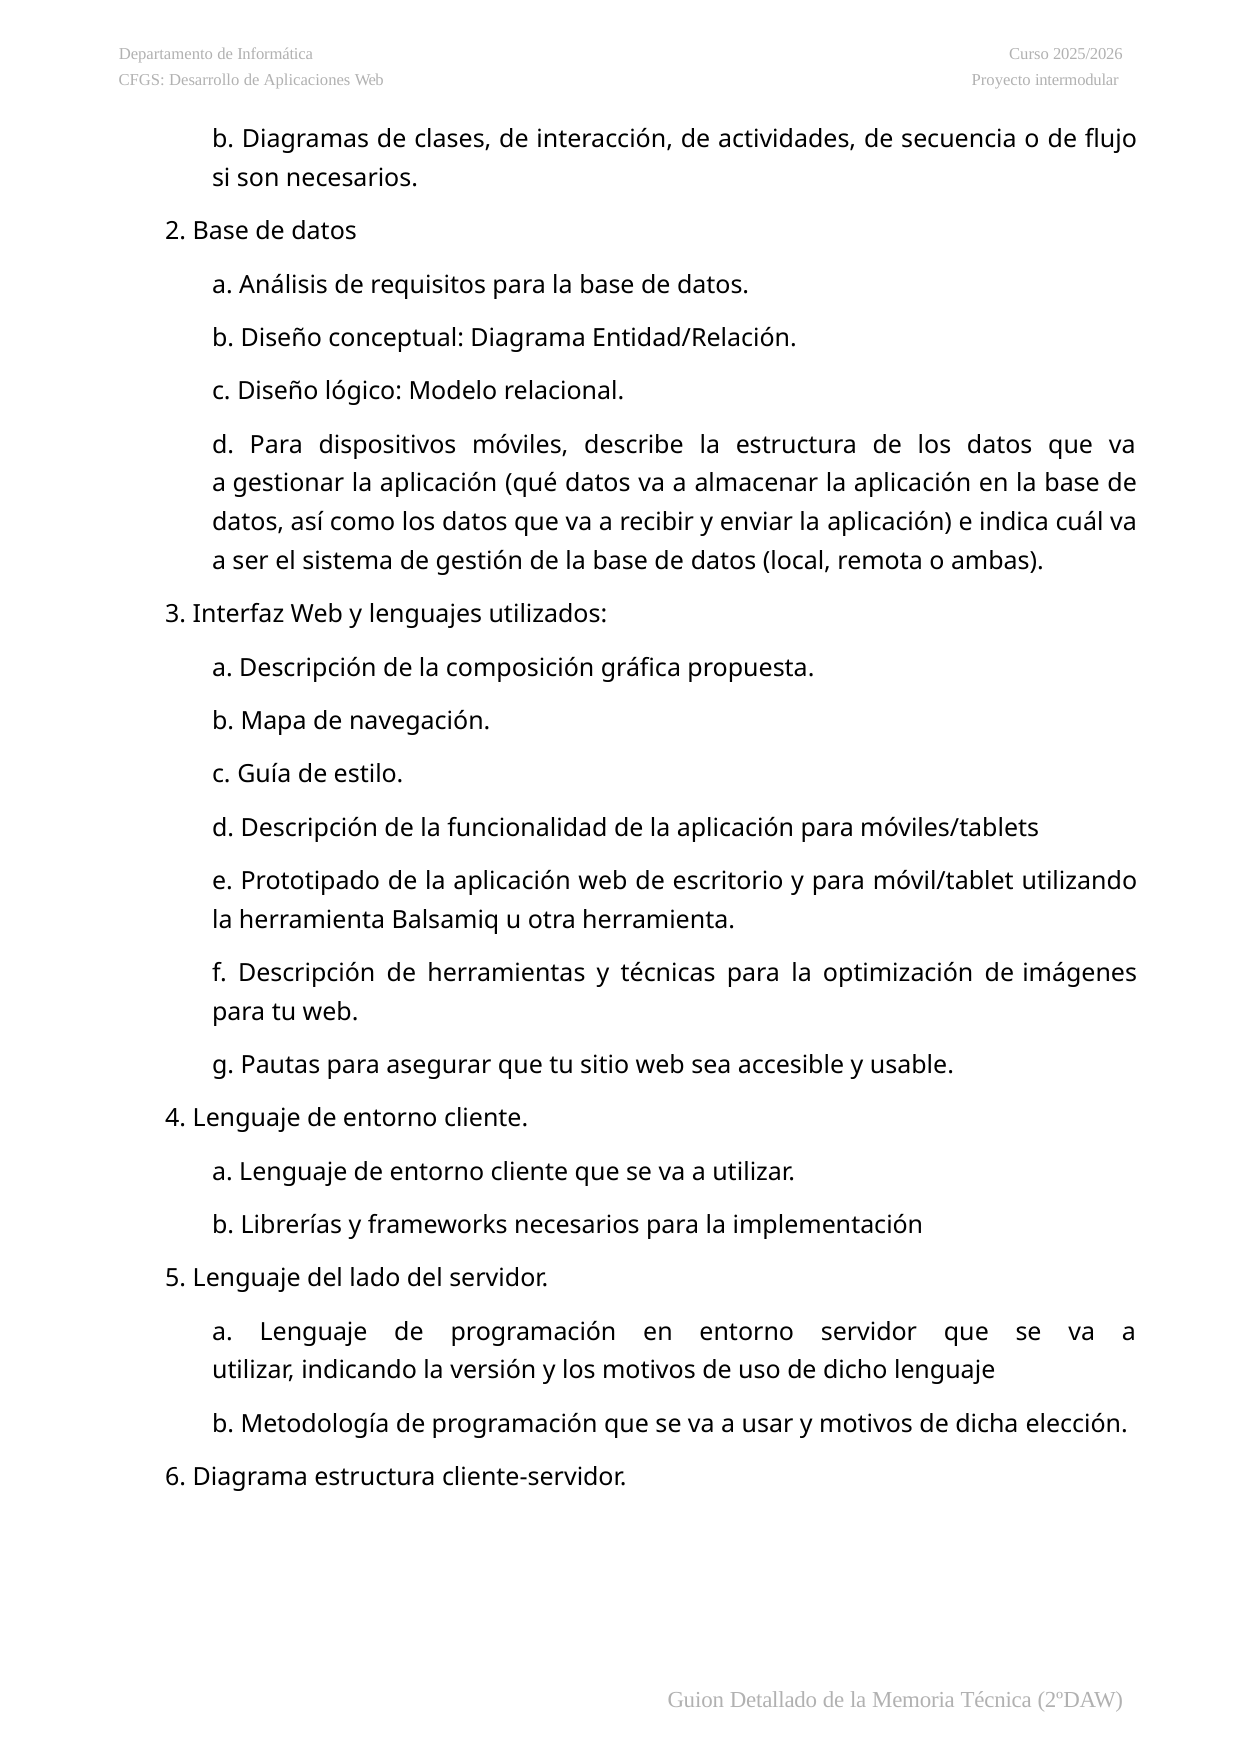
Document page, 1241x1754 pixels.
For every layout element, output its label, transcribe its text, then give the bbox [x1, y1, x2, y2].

text f. Descripción de herramientas y técnicas para la optimización de imágenes para tu web. [212, 954, 1137, 1027]
text b. Mapa de navegación. [212, 702, 1137, 737]
text g. Pautas para asegurar que tu sitio web sea accesible y usable. [212, 1047, 1137, 1081]
text a. Descripción de la composición gráfica propuesta. [212, 649, 1137, 683]
text 2. Base de datos [165, 213, 1137, 247]
text d. Descripción de la funcionalidad de la aplicación para móviles/tablets [212, 809, 1137, 843]
text b. Librerías y frameworks necesarios para la implementación [212, 1207, 1137, 1241]
text d. Para dispositivos móviles, describe la estructura de los datos que va a gestionar la aplicación (qué datos va a almacenar la aplicación en la base de datos, así como los datos que va a recibir y enviar la aplicación) e indica cuál va a ser el sistema de gestión de la base de datos (local, remota o ambas). [212, 426, 1137, 577]
text 5. Lenguaje del lado del servidor. [165, 1260, 1137, 1294]
text a. Análisis de requisitos para la base de datos. [212, 266, 1137, 300]
text a. Lenguaje de entorno cliente que se va a utilizar. [212, 1153, 1137, 1187]
text 3. Interfaz Web y lenguajes utilizados: [165, 596, 1137, 630]
text b. Diagramas de clases, de interacción, de actividades, de secuencia o de flujo si son necesarios. [212, 121, 1137, 194]
text 6. Diagrama estructura cliente-servidor. [165, 1459, 1137, 1493]
text a. Lenguaje de programación en entorno servidor que se va a utilizar, indicando la versión y los motivos de uso de dicho lenguaje [212, 1313, 1137, 1386]
text b. Diseño conceptual: Diagrama Entidad/Relación. [212, 319, 1137, 354]
text c. Guía de estilo. [212, 756, 1137, 790]
text e. Prototipado de la aplicación web de escritorio y para móvil/tablet utilizando la herramienta Balsamiq u otra herramienta. [212, 862, 1137, 935]
text c. Diseño lógico: Modelo relacional. [212, 373, 1137, 407]
text b. Metodología de programación que se va a usar y motivos de dicha elección. [212, 1405, 1137, 1439]
text 4. Lenguaje de entorno cliente. [165, 1100, 1137, 1134]
